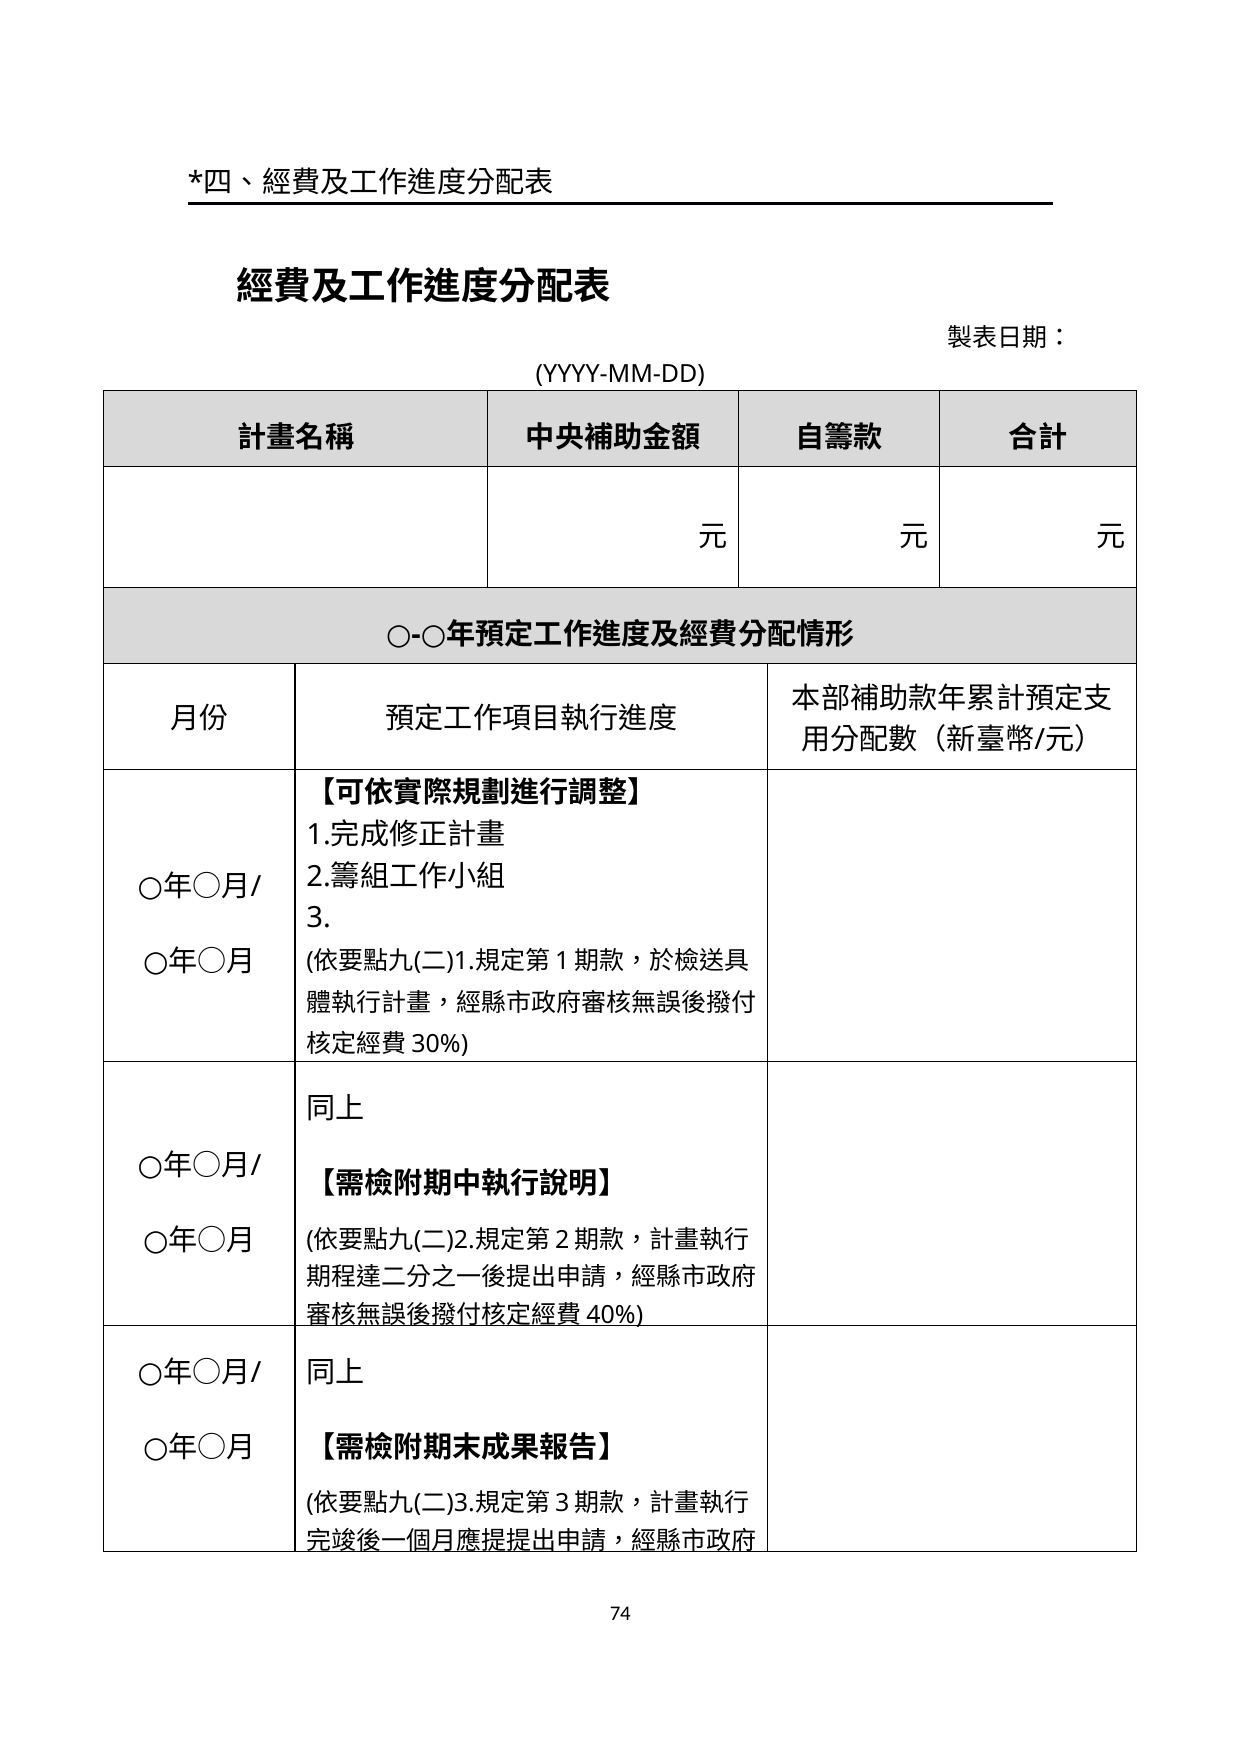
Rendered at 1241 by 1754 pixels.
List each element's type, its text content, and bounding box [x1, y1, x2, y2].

table_cell [104, 467, 487, 587]
table_cell ○年○月/ ○年○月 [104, 1062, 294, 1325]
table_cell 月份 [104, 664, 294, 768]
table_cell ○-○年預定工作進度及經費分配情形 [104, 588, 1136, 663]
table_header 中央補助金額 [488, 391, 738, 466]
table_cell 元 [488, 467, 738, 587]
table_cell 本部補助款年累計預定支用分配數（新臺幣/元） [768, 664, 1136, 768]
table_cell [768, 1062, 1136, 1325]
text *四、經費及工作進度分配表 [187, 162, 1053, 205]
table_cell 元 [739, 467, 939, 587]
table_cell ○年○月/ ○年○月 [104, 1326, 294, 1551]
table_cell 【可依實際規劃進行調整】 1.完成修正計畫 2.籌組工作小組 3. (依要點九(二)1.規定第1期款，於檢送具體執行計畫，經縣市政府審核無誤後撥付核定經費30%) [296, 770, 767, 1061]
table_header 自籌款 [739, 391, 939, 466]
table_cell 元 [940, 467, 1136, 587]
table_cell 同上 【需檢附期中執行說明】 (依要點九(二)2.規定第2期款，計畫執行期程達二分之一後提出申請，經縣市政府審核無誤後撥付核定經費40%) [296, 1062, 767, 1325]
table_cell ○年○月/ ○年○月 [104, 770, 294, 1061]
table_cell 同上 【需檢附期末成果報告】 (依要點九(二)3.規定第3期款，計畫執行完竣後一個月應提提出申請，經縣市政府 [296, 1326, 767, 1551]
text 經費及工作進度分配表 製表日期：(YYYY-MM-DD) [187, 256, 1053, 390]
table_header 合計 [940, 391, 1136, 466]
table_header 計畫名稱 [104, 391, 487, 466]
table_cell 預定工作項目執行進度 [296, 664, 767, 768]
table_cell [768, 1326, 1136, 1551]
table_cell [768, 770, 1136, 1061]
